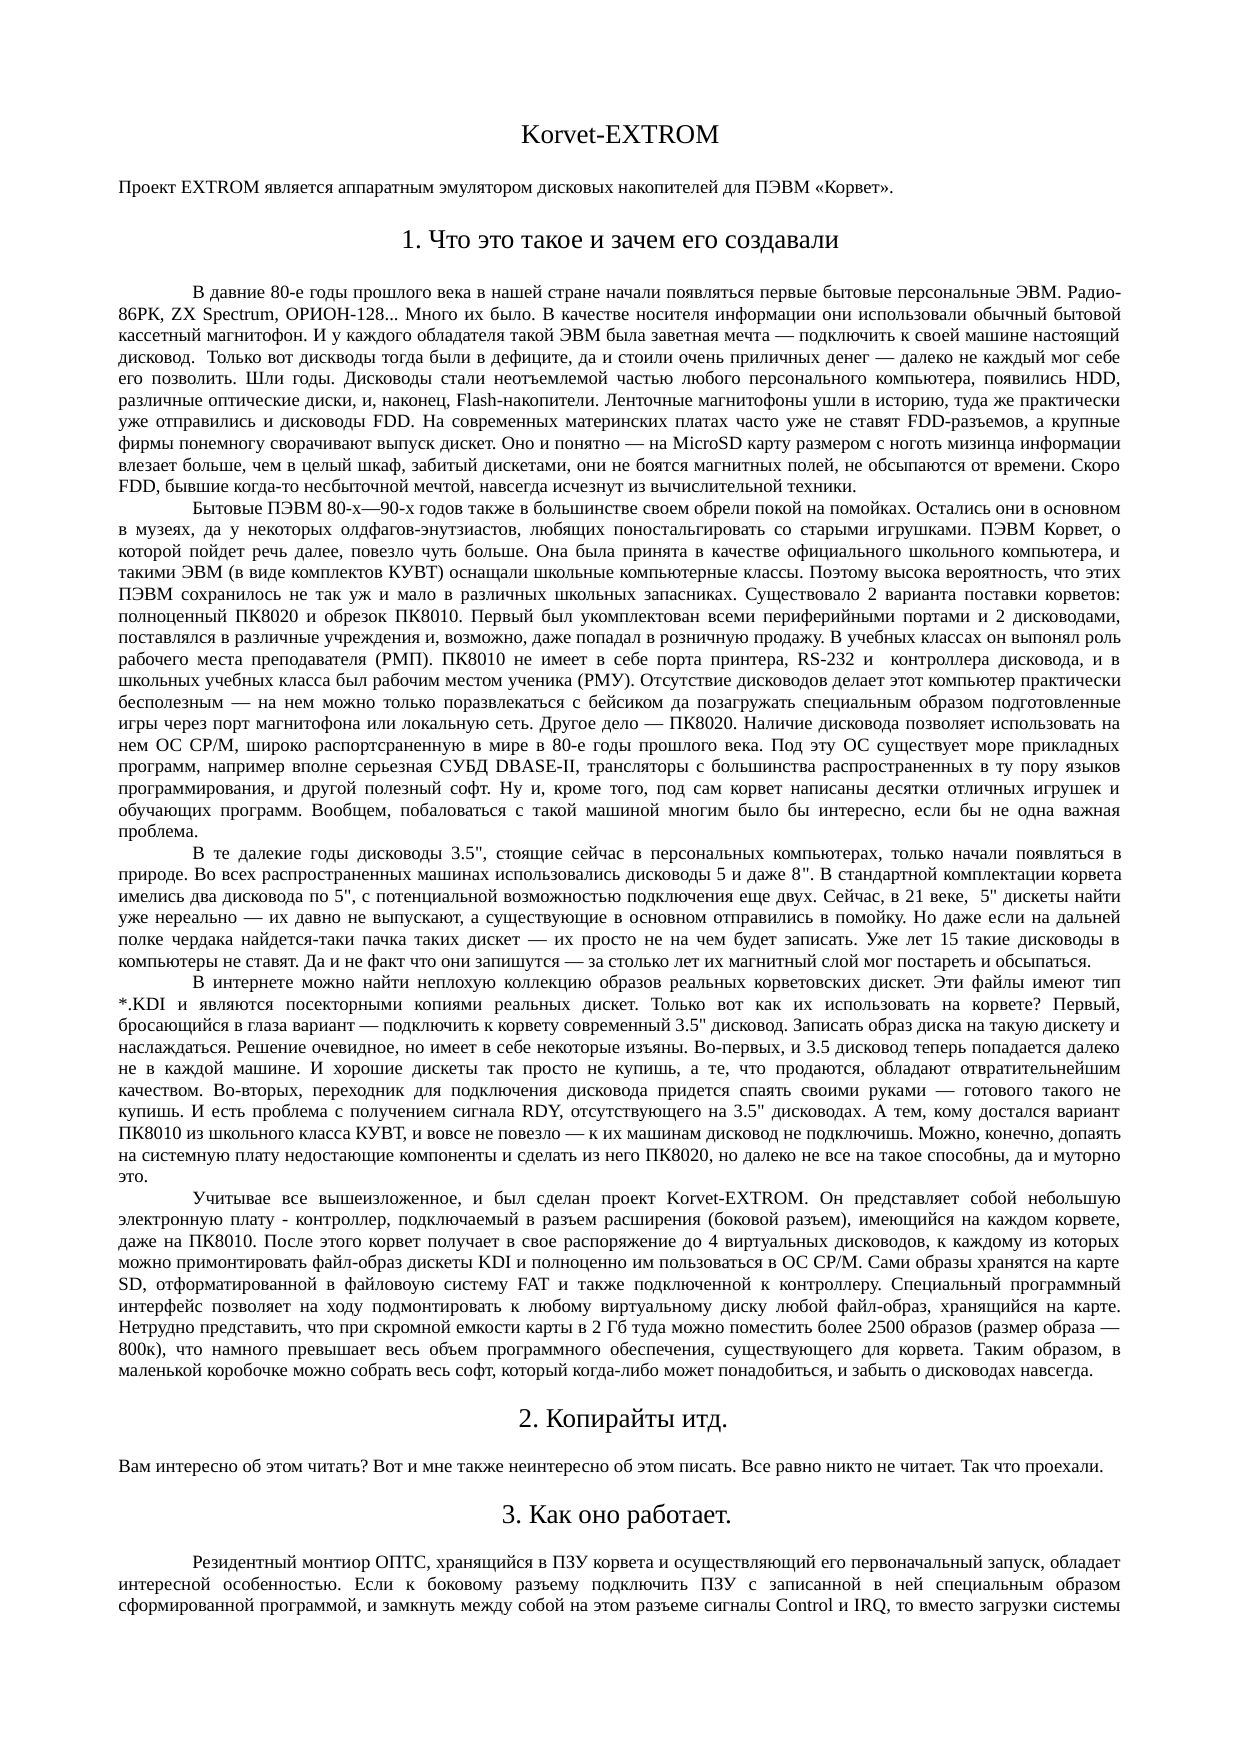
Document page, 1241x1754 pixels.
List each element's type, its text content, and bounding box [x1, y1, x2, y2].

text Вам интересно об этом читать? Вот и мне также неинтересно об этом писать. Все равно никто не читает. Так что проехали. [118, 1455, 1122, 1477]
text 1. Что это такое и зачем его создавали [118, 223, 1122, 255]
text 2. Копирайты итд. [118, 1402, 1122, 1433]
text В интернете можно найти неплохую коллекцию образов реальных корветовских дискет. Эти файлы имеют тип *.KDI и являются посекторными копиями реальных дискет. Только вот как их использовать на корвете? Первый, бросающийся в глаза вариант — подключить к корвету современный 3.5" дисковод. Записать образ диска на такую дискету и наслаждаться. Решение очевидное, но имеет в себе некоторые изъяны. Во-первых, и 3.5 дисковод теперь попадается далеко не в каждой машине. И хорошие дискеты так просто не купишь, а те, что продаются, обладают отвратительнейшим качеством. Во-вторых, переходник для подключения дисковода придется спаять своими руками — готового такого не купишь. И есть проблема с получением сигнала RDY, отсутствующего на 3.5" дисководах. А тем, кому достался вариант ПК8010 из школьного класса КУВТ, и вовсе не повезло — к их машинам дисковод не подключишь. Можно, конечно, допаять на системную плату недостающие компоненты и сделать из него ПК8020, но далеко не все на такое способны, да и муторно это. [118, 971, 1122, 1187]
text Проект EXTROM является аппаратным эмулятором дисковых накопителей для ПЭВМ «Корвет». [118, 176, 1122, 197]
text 3. Как оно работает. [118, 1498, 1122, 1529]
text В давние 80-е годы прошлого века в нашей стране начали появляться первые бытовые персональные ЭВМ. Радио-86РК, ZX Spectrum, ОРИОН-128... Много их было. В качестве носителя информации они использовали обычный бытовой кассетный магнитофон. И у каждого обладателя такой ЭВМ была заветная мечта — подключить к своей машине настоящий дисковод. Только вот дискводы тогда были в дефиците, да и стоили очень приличных денег — далеко не каждый мог себе его позволить. Шли годы. Дисководы стали неотъемлемой частью любого персонального компьютера, появились HDD, различные оптические диски, и, наконец, Flash-накопители. Ленточные магнитофоны ушли в историю, туда же практически уже отправились и дисководы FDD. На современных материнских платах часто уже не ставят FDD-разъемов, а крупные фирмы понемногу сворачивают выпуск дискет. Оно и понятно — на MicroSD карту размером с ноготь мизинца информации влезает больше, чем в целый шкаф, забитый дискетами, они не боятся магнитных полей, не обсыпаются от времени. Скоро FDD, бывшие когда-то несбыточной мечтой, навсегда исчезнут из вычислительной техники. [118, 281, 1122, 497]
text Учитывае все вышеизложенное, и был сделан проект Korvet-EXTROM. Он представляет собой небольшую электронную плату - контроллер, подключаемый в разъем расширения (боковой разъем), имеющийся на каждом корвете, даже на ПК8010. После этого корвет получает в свое распоряжение до 4 виртуальных дисководов, к каждому из которых можно примонтировать файл-образ дискеты KDI и полноценно им пользоваться в ОС CP/M. Сами образы хранятся на карте SD, отформатированной в файловоую систему FAT и также подключенной к контроллеру. Специальный программный интерфейс позволяет на ходу подмонтировать к любому виртуальному диску любой файл-образ, хранящийся на карте. Нетрудно представить, что при скромной емкости карты в 2 Гб туда можно поместить более 2500 образов (размер образа — 800к), что намного превышает весь объем программного обеспечения, существующего для корвета. Таким образом, в маленькой коробочке можно собрать весь софт, который когда-либо может понадобиться, и забыть о дисководах навсегда. [118, 1187, 1122, 1381]
text В те далекие годы дисководы 3.5", стоящие сейчас в персональных компьютерах, только начали появляться в природе. Во всех распространенных машинах использовались дисководы 5 и даже 8". В стандартной комплектации корвета имелись два дисковода по 5", с потенциальной возможностью подключения еще двух. Сейчас, в 21 веке, 5" дискеты найти уже нереально — их давно не выпускают, а существующие в основном отправились в помойку. Но даже если на дальней полке чердака найдется-таки пачка таких дискет — их просто не на чем будет записать. Уже лет 15 такие дисководы в компьютеры не ставят. Да и не факт что они запишутся — за столько лет их магнитный слой мог постареть и обсыпаться. [118, 842, 1122, 971]
text Резидентный монтиор ОПТС, хранящийся в ПЗУ корвета и осуществляющий его первоначальный запуск, обладает интересной особенностью. Если к боковому разъему подключить ПЗУ с записанной в ней специальным образом сформированной программой, и замкнуть между собой на этом разъеме сигналы Control и IRQ, то вместо загрузки системы [118, 1551, 1122, 1616]
text Korvet-EXTROM [118, 118, 1122, 149]
text Бытовые ПЭВМ 80-х—90-х годов также в большинстве своем обрели покой на помойках. Остались они в основном в музеях, да у некоторых олдфагов-энутзиастов, любящих поностальгировать со старыми игрушками. ПЭВМ Корвет, о которой пойдет речь далее, повезло чуть больше. Она была принята в качестве официального школьного компьютера, и такими ЭВМ (в виде комплектов КУВТ) оснащали школьные компьютерные классы. Поэтому высока вероятность, что этих ПЭВМ сохранилось не так уж и мало в различных школьных запасниках. Существовало 2 варианта поставки корветов: полноценный ПК8020 и обрезок ПК8010. Первый был укомплектован всеми периферийными портами и 2 дисководами, поставлялся в различные учреждения и, возможно, даже попадал в розничную продажу. В учебных классах он выпонял роль рабочего места преподавателя (РМП). ПК8010 не имеет в себе порта принтера, RS-232 и контроллера дисковода, и в школьных учебных класса был рабочим местом ученика (РМУ). Отсутствие дисководов делает этот компьютер практически бесполезным — на нем можно только поразвлекаться с бейсиком да позагружать специальным образом подготовленные игры через порт магнитофона или локальную сеть. Другое дело — ПК8020. Наличие дисковода позволяет использовать на нем ОС CP/M, широко распортсраненную в мире в 80-е годы прошлого века. Под эту ОС существует море прикладных программ, например вполне серьезная СУБД DBASE-II, трансляторы с большинства распространенных в ту пору языков программирования, и другой полезный софт. Ну и, кроме того, под сам корвет написаны десятки отличных игрушек и обучающих программ. Вообщем, побаловаться с такой машиной многим было бы интересно, если бы не одна важная проблема. [118, 497, 1122, 842]
